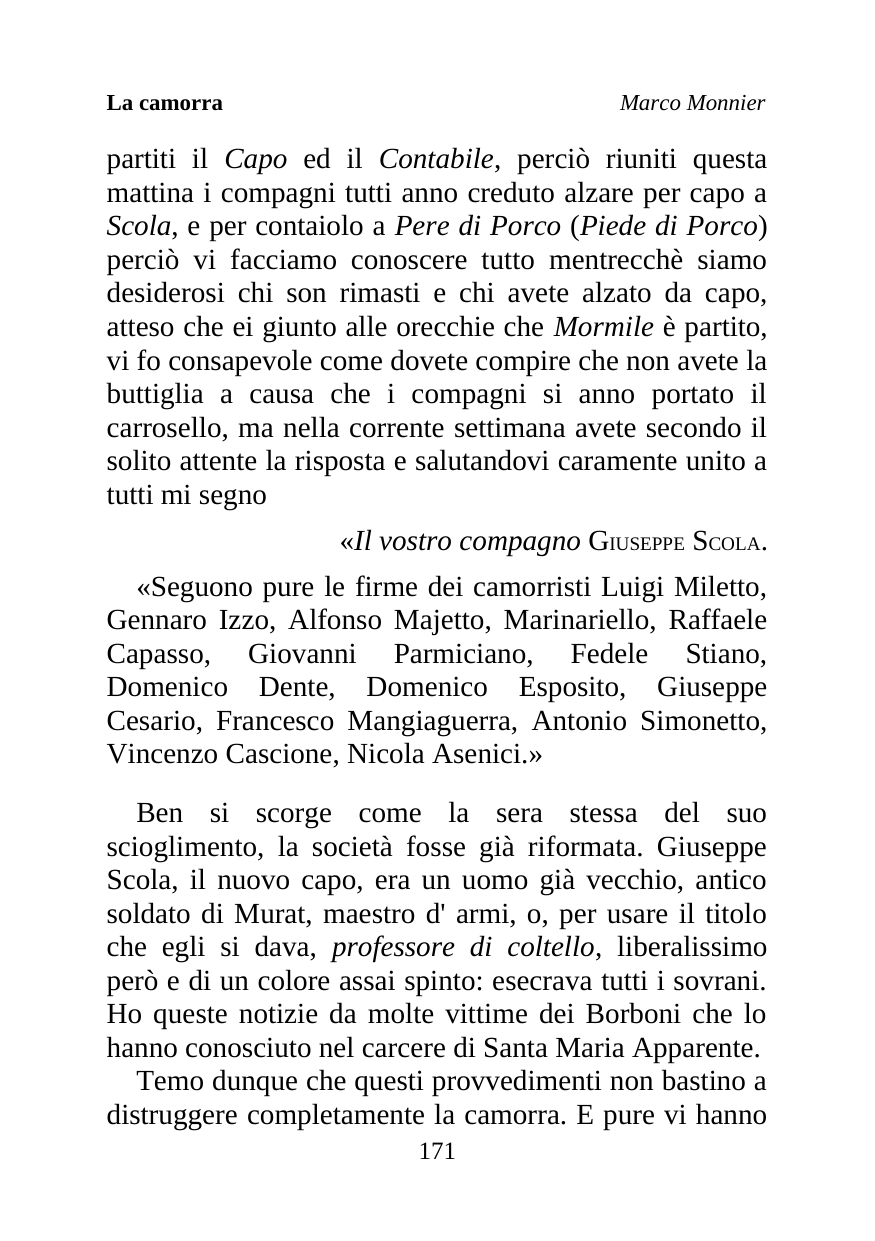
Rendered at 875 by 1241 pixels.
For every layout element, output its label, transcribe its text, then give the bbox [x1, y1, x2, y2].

text Ben si scorge come la sera stessa del suo scioglimento, la società fosse già riformata. Giuseppe Scola, il nuovo capo, era un uomo già vecchio, antico soldato di Murat, maestro d' armi, o, per usare il titolo che egli si dava, professore di coltello, liberalissimo però e di un colore assai spinto: esecrava tutti i sovrani. Ho queste notizie da molte vittime dei Borboni che lo hanno conosciuto nel carcere di Santa Maria Apparente. [106, 795, 768, 1063]
text Temo dunque che questi provvedimenti non bastino a distruggere completamente la camorra. E pure vi hanno [106, 1063, 768, 1131]
text «Seguono pure le firme dei camorristi Luigi Miletto, Gennaro Izzo, Alfonso Majetto, Marinariello, Raffaele Capasso, Giovanni Parmiciano, Fedele Stiano, Domenico Dente, Domenico Esposito, Giuseppe Cesario, Francesco Mangiaguerra, Antonio Simonetto, Vincenzo Cascione, Nicola Asenici.» [106, 569, 768, 770]
text «Il vostro compagno Giuseppe Scola. [106, 523, 768, 556]
text partiti il Capo ed il Contabile, perciò riuniti questa mattina i compagni tutti anno creduto alzare per capo a Scola, e per contaiolo a Pere di Porco (Piede di Porco) perciò vi facciamo conoscere tutto mentrecchè siamo desiderosi chi son rimasti e chi avete alzato da capo, atteso che ei giunto alle orecchie che Mormile è partito, vi fo consapevole come dovete compire che non avete la buttiglia a causa che i compagni si anno portato il carrosello, ma nella corrente settimana avete secondo il solito attente la risposta e salutandovi caramente unito a tutti mi segno [106, 141, 768, 510]
